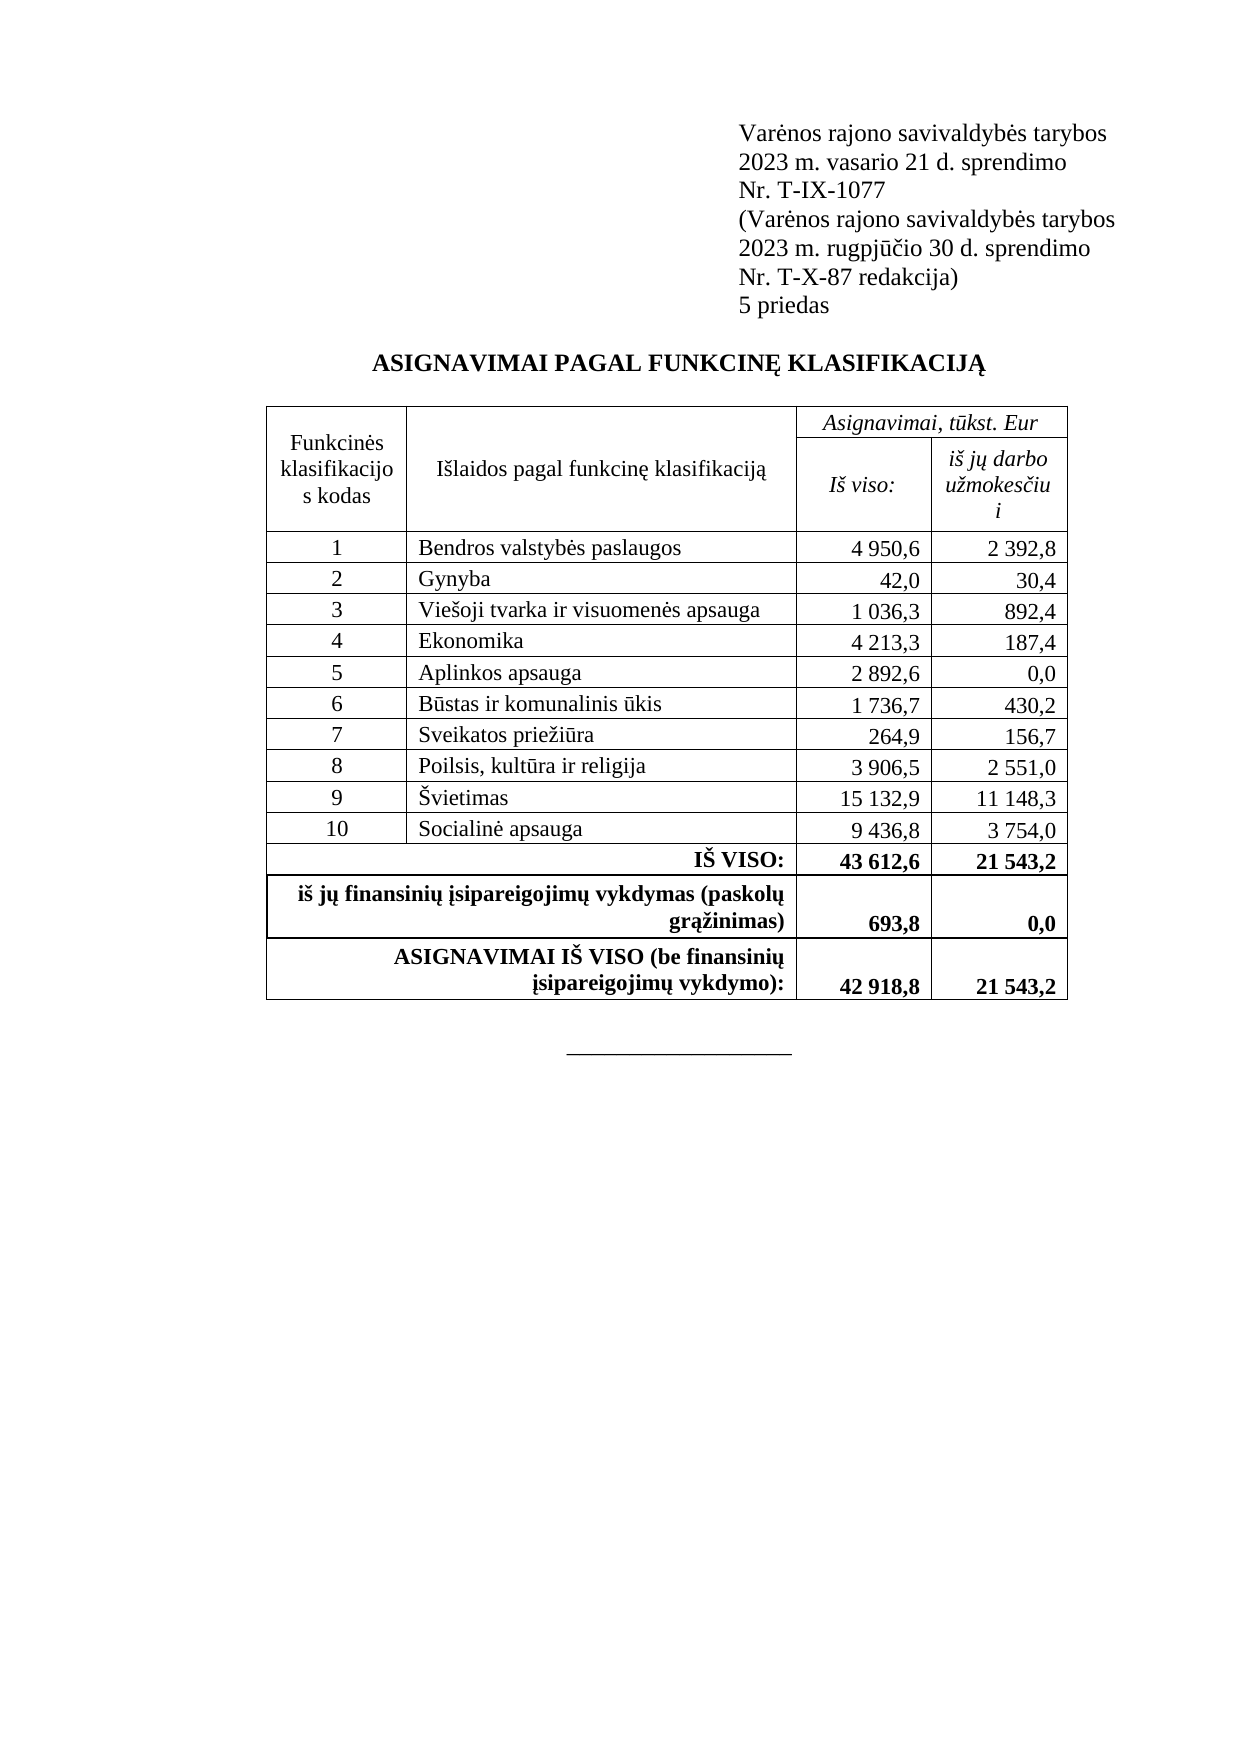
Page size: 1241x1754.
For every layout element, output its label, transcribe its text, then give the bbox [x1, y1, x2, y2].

text 2023 m. vasario 21 d. sprendimo [738, 147, 1181, 176]
text ASIGNAVIMAI PAGAL FUNKCINĘ KLASIFIKACIJĄ [177, 348, 1181, 377]
table_cell [1068, 468, 1092, 499]
table_cell [1068, 749, 1092, 781]
text __________________ [177, 1029, 1181, 1058]
table_cell Ekonomika [407, 625, 796, 656]
table_cell Socialinė apsauga [407, 813, 796, 843]
table_header [1068, 406, 1092, 437]
table_cell iš jų darbo užmokesčiui [932, 438, 1067, 531]
text 2023 m. rugpjūčio 30 d. sprendimo [738, 233, 1181, 262]
table_cell [1068, 499, 1092, 531]
table_cell 693,8 [797, 876, 931, 937]
text Nr. T-X-87 redakcija) [738, 262, 1181, 291]
text (Varėnos rajono savivaldybės tarybos [738, 204, 1181, 233]
table_cell 7 [267, 719, 406, 749]
table_cell 2 392,8 [932, 532, 1067, 562]
table_cell [1068, 812, 1092, 843]
table_cell 2 551,0 [932, 750, 1067, 781]
table_cell 0,0 [932, 876, 1067, 937]
table_cell 4 [267, 625, 406, 656]
table_cell 6 [267, 688, 406, 718]
table_cell 15 132,9 [797, 782, 931, 812]
table_cell 264,9 [797, 719, 931, 749]
table_cell 892,4 [932, 594, 1067, 624]
table_cell Sveikatos priežiūra [407, 719, 796, 749]
table_cell [1068, 593, 1092, 624]
table_cell ASIGNAVIMAI IŠ VISO (be finansinių įsipareigojimų vykdymo): [267, 939, 796, 999]
table_cell 8 [267, 750, 406, 781]
table_cell Bendros valstybės paslaugos [407, 532, 796, 562]
table_cell 156,7 [932, 719, 1067, 749]
table_cell 21 543,2 [932, 844, 1067, 874]
text Varėnos rajono savivaldybės tarybos [738, 118, 1181, 147]
table_cell 5 [267, 657, 406, 687]
table_cell 42 918,8 [797, 939, 931, 999]
table_cell 2 892,6 [797, 657, 931, 687]
table_cell 2 [267, 563, 406, 593]
table_cell Viešoji tvarka ir visuomenės apsauga [407, 594, 796, 624]
table_cell [1068, 656, 1092, 687]
table_cell [1068, 562, 1092, 593]
text Nr. T-IX-1077 [738, 176, 1181, 204]
table_cell 187,4 [932, 625, 1067, 656]
table_cell 9 [267, 782, 406, 812]
table_cell [1068, 531, 1092, 562]
table_cell [1068, 843, 1092, 874]
table_cell [1068, 624, 1092, 656]
table_cell 3 [267, 594, 406, 624]
table_cell IŠ VISO: [267, 844, 796, 874]
table_cell 0,0 [932, 657, 1067, 687]
table_cell 10 [267, 813, 406, 843]
text 5 priedas [738, 291, 1181, 319]
table_cell 11 148,3 [932, 782, 1067, 812]
table_cell Būstas ir komunalinis ūkis [407, 688, 796, 718]
table_cell 42,0 [797, 563, 931, 593]
table_cell Gynyba [407, 563, 796, 593]
table_cell Švietimas [407, 782, 796, 812]
table_cell 9 436,8 [797, 813, 931, 843]
table_cell Iš viso: [797, 438, 931, 531]
table_cell 1 [267, 532, 406, 562]
table_cell 4 213,3 [797, 625, 931, 656]
table_cell [1068, 718, 1092, 749]
table_header Išlaidos pagal funkcinę klasifikaciją [407, 407, 796, 531]
table_cell 3 906,5 [797, 750, 931, 781]
table_cell Poilsis, kultūra ir religija [407, 750, 796, 781]
table_cell [1068, 937, 1092, 999]
table_cell 1 036,3 [797, 594, 931, 624]
table_cell 430,2 [932, 688, 1067, 718]
table_cell [1068, 781, 1092, 812]
table_cell [1068, 437, 1092, 468]
table_cell [1068, 687, 1092, 718]
table_cell 1 736,7 [797, 688, 931, 718]
table_header Funkcinės klasifikacijos kodas [267, 407, 406, 531]
table_cell [1068, 874, 1092, 937]
table_cell 30,4 [932, 563, 1067, 593]
table_cell 21 543,2 [932, 939, 1067, 999]
table_header Asignavimai, tūkst. Eur [797, 407, 1067, 437]
table_cell iš jų finansinių įsipareigojimų vykdymas (paskolų grąžinimas) [268, 876, 796, 937]
table_cell Aplinkos apsauga [407, 657, 796, 687]
table_cell 4 950,6 [797, 532, 931, 562]
table_cell 3 754,0 [932, 813, 1067, 843]
table_cell 43 612,6 [797, 844, 931, 874]
